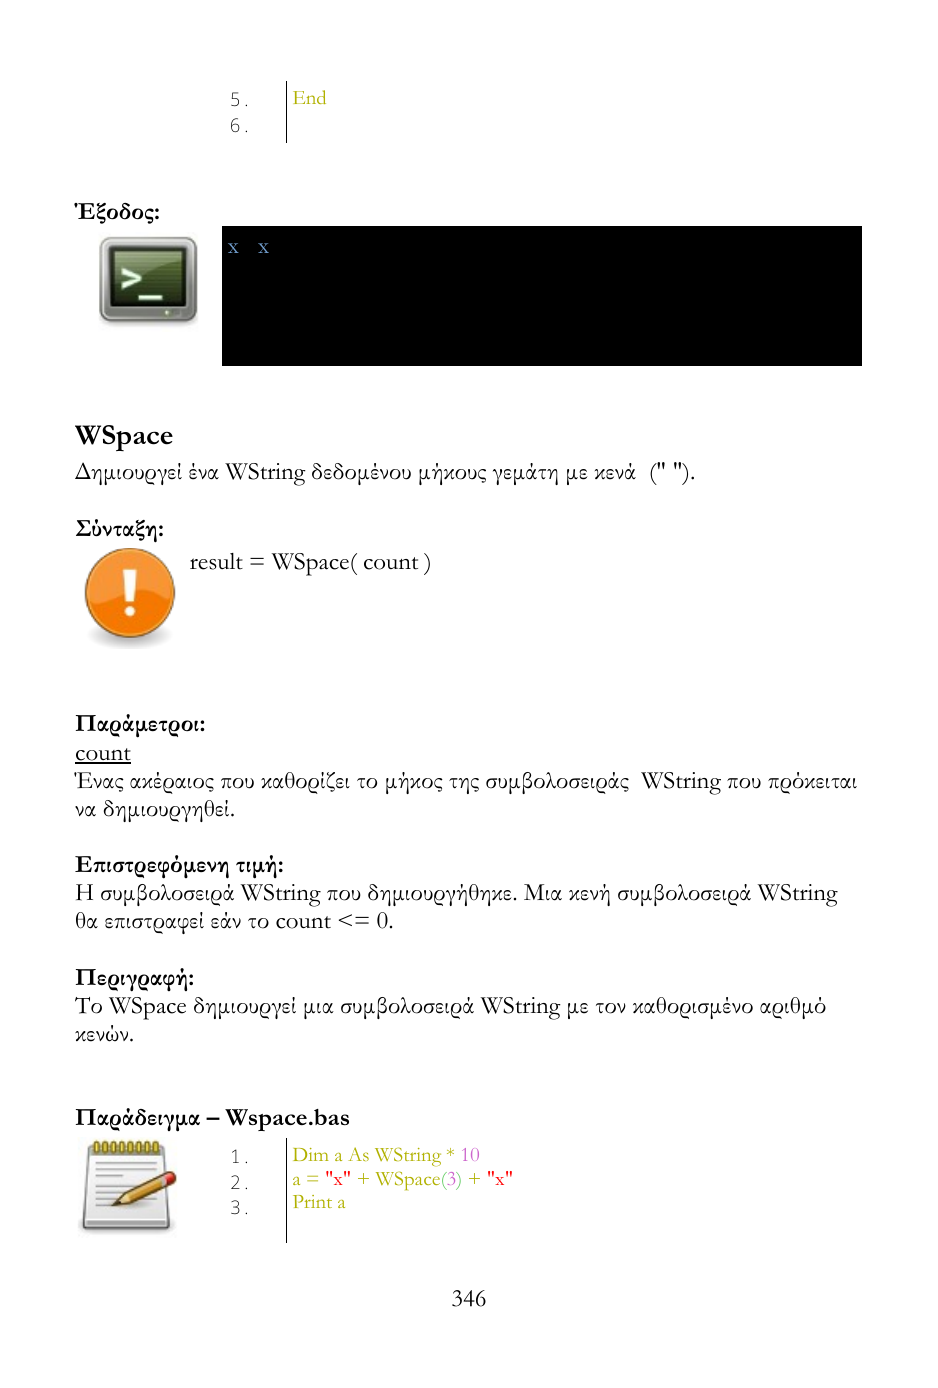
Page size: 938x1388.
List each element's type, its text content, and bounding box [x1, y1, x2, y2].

text Επιστρεφόμενη τιμή: [75, 851, 862, 879]
text Σύνταξη: [75, 514, 862, 542]
text Η συμβολοσειρά WString που δημιουργήθηκε. Μια κενή συμβολοσειρά WString θα επιστραφεί εάν το count <= 0. [75, 879, 862, 935]
table_header [186, 81, 286, 143]
table_header [180, 75, 863, 170]
picture [77, 1137, 178, 1238]
picture [79, 548, 180, 649]
table_header [75, 542, 183, 682]
subtitle WSpace [75, 419, 862, 452]
table_header [180, 1132, 863, 1249]
text Ένας ακέραιος που καθορίζει το μήκος της συμβολοσειράς WString που πρόκειται να δημιουργηθεί. [75, 766, 862, 823]
table_header x x [222, 226, 862, 366]
table_header Dim a As WString * 10 a = "x" + WSpace(3) + "x" Print a [287, 1138, 857, 1243]
text Έξοδος: [75, 198, 862, 226]
table_header End [287, 81, 857, 143]
table_header [75, 75, 180, 170]
table_header result = WSpace( count ) [184, 542, 863, 682]
picture [98, 232, 199, 332]
text Παράμετροι: [75, 710, 862, 738]
table_header [75, 226, 222, 366]
text Παράδειγμα – Wspace.bas [75, 1104, 862, 1132]
text Περιγραφή: [75, 963, 862, 991]
text count [75, 738, 862, 766]
text Το WSpace δημιουργεί μια συμβολοσειρά WString με τον καθορισμένο αριθμό κενών. [75, 991, 862, 1048]
table_header [75, 1132, 180, 1249]
table_header [186, 1138, 286, 1243]
text Δημιουργεί ένα WString δεδομένου μήκους γεμάτη με κενά (" "). [75, 458, 862, 486]
